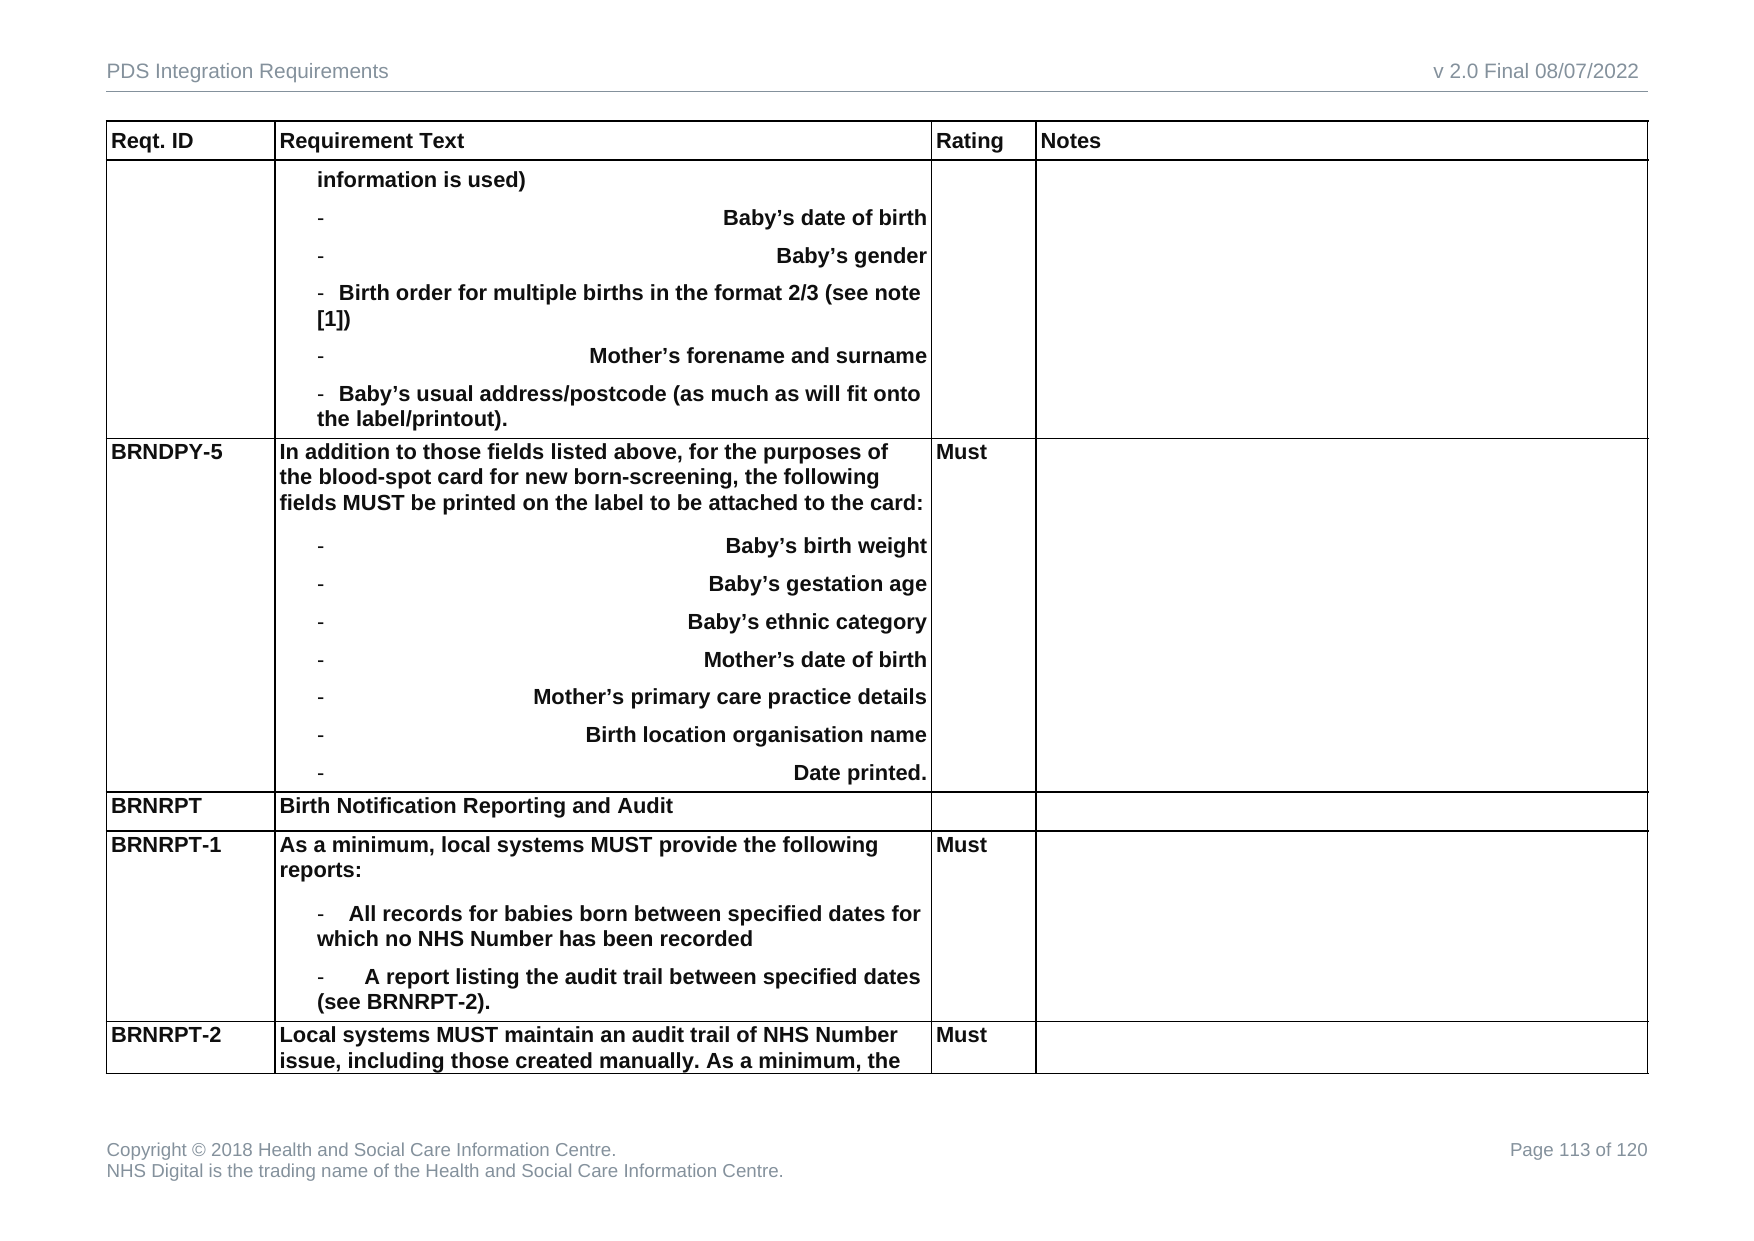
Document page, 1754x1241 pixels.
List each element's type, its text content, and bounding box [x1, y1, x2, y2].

table_header Notes [1037, 122, 1647, 159]
table_cell Must [932, 1022, 1035, 1073]
table_cell Birth Notification Reporting and Audit [276, 793, 931, 830]
table_cell As a minimum, local systems MUST provide the following reports: All records for babies born between specified dates for which no NHS Number has been recorded A report listing the audit trail between specified dates (see BRNRPT-2). [276, 832, 931, 1021]
table_cell [1037, 161, 1647, 437]
table_cell Local systems MUST maintain an audit trail of NHS Number issue, including those created manually. As a minimum, the [276, 1022, 931, 1073]
table_cell Must [932, 832, 1035, 1021]
table_cell [1037, 793, 1647, 830]
table_header Requirement Text [276, 122, 931, 159]
table_cell [1037, 1022, 1647, 1073]
table_cell BRNDPY-5 [107, 439, 274, 791]
table_cell [932, 161, 1035, 437]
table_cell BRNRPT-1 [107, 832, 274, 1021]
table_cell [1037, 832, 1647, 1021]
table_cell Must [932, 439, 1035, 791]
table_header Reqt. ID [107, 122, 274, 159]
table_cell BRNRPT-2 [107, 1022, 274, 1073]
table_cell In addition to those fields listed above, for the purposes of the blood-spot card for new born-screening, the following fields MUST be printed on the label to be attached to the card: Baby’s birth weight Baby’s gestation age Baby’s ethnic category Mother’s date of birth Mother’s primary care practice details Birth location organisation name Date printed. [276, 439, 931, 791]
table_header Rating [932, 122, 1035, 159]
table_cell BRNRPT [107, 793, 274, 830]
table_cell [1037, 439, 1647, 791]
table_cell [107, 161, 274, 437]
table_cell information is used) Baby’s date of birth Baby’s gender Birth order for multiple births in the format 2/3 (see note [1]) Mother’s forename and surname Baby’s usual address/postcode (as much as will fit onto the label/printout). [276, 161, 931, 437]
table_cell [932, 793, 1035, 830]
